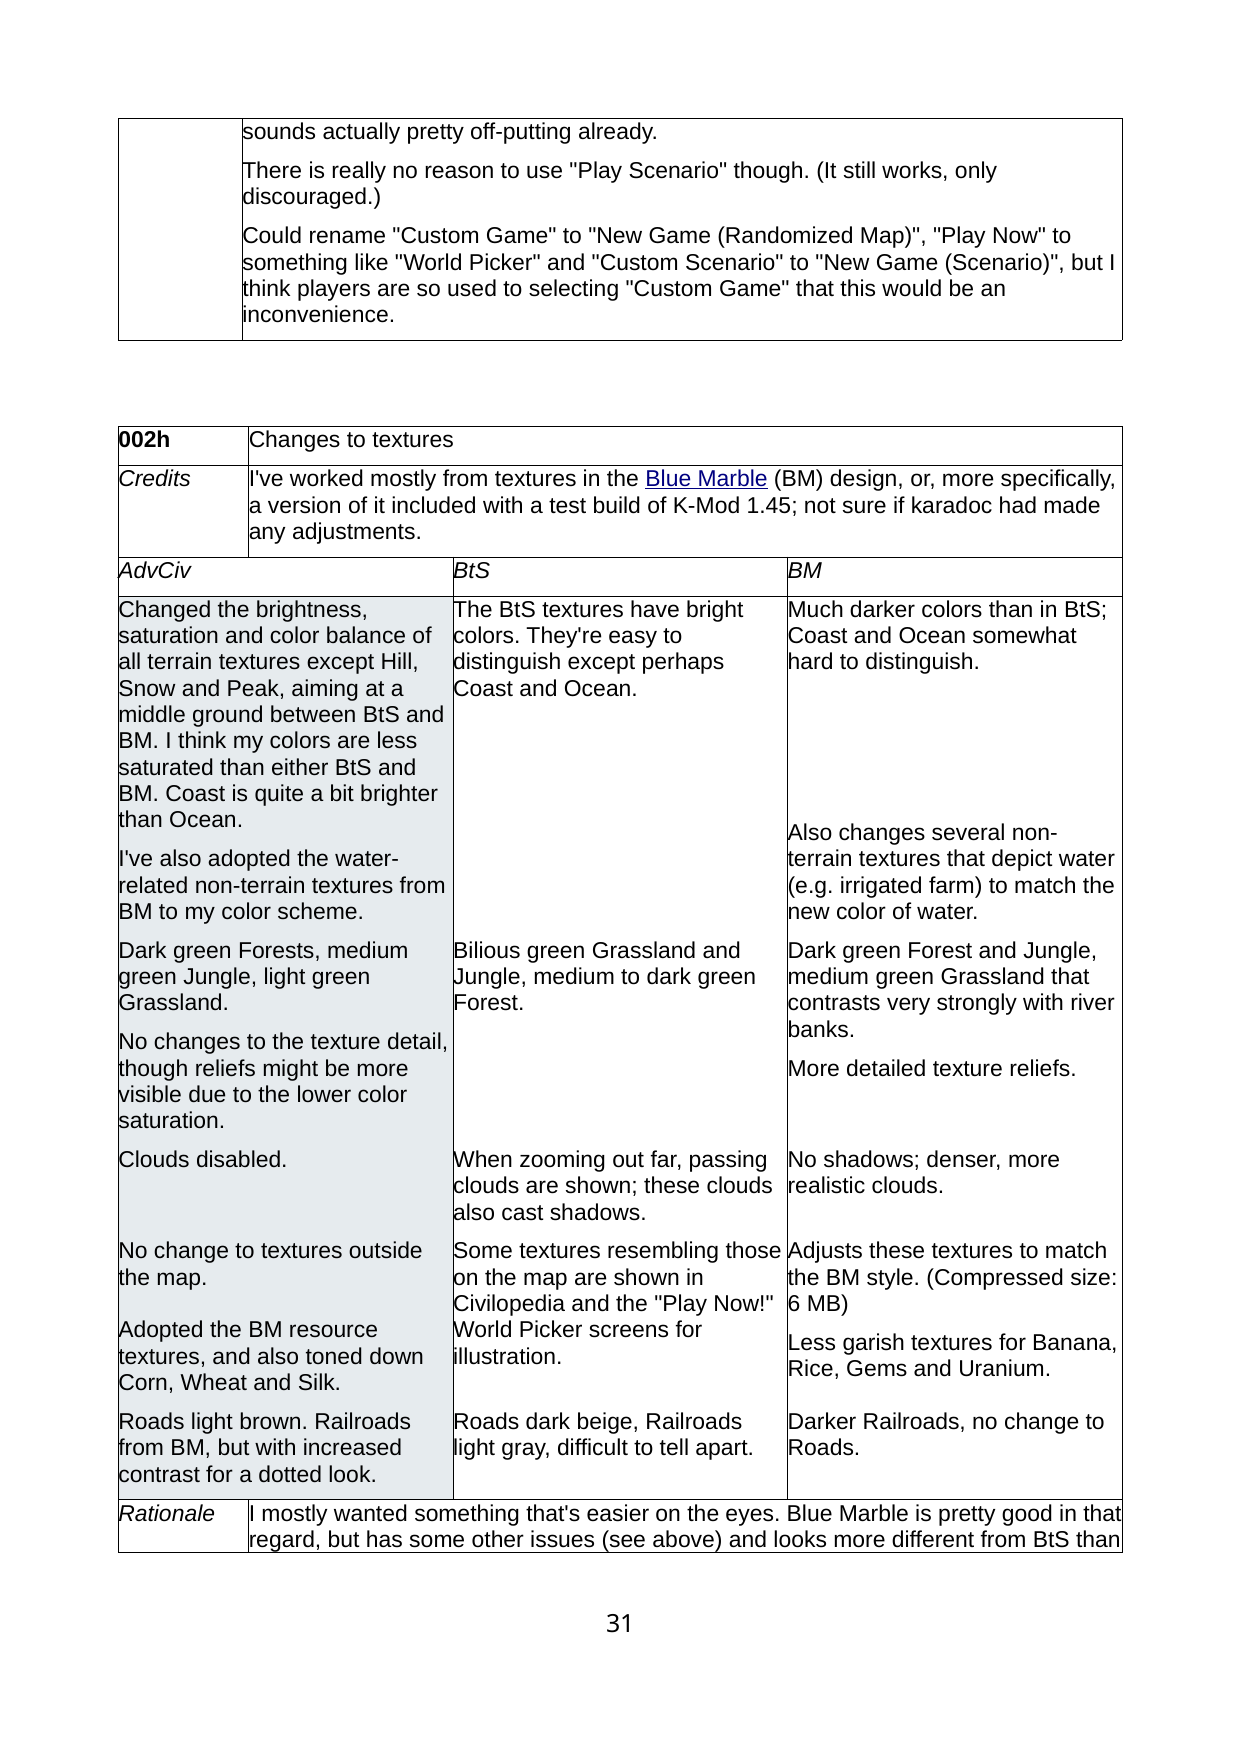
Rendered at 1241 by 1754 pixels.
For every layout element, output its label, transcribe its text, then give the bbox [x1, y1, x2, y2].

table_cell I've worked mostly from textures in the Blue Marble (BM) design, or, more specifically, a version of it included with a test build of K-Mod 1.45; not sure if karadoc had made any adjustments. [249, 466, 1122, 557]
table_cell Rationale [119, 1500, 248, 1552]
table_cell I mostly wanted something that's easier on the eyes. Blue Marble is pretty good in that regard, but has some other issues (see above) and looks more different from BtS than [249, 1500, 1122, 1552]
table_cell sounds actually pretty off-putting already. There is really no reason to use "Play Scenario" though. (It still works, only discouraged.) Could rename "Custom Game" to "New Game (Randomized Map)", "Play Now" to something like "World Picker" and "Custom Scenario" to "New Game (Scenario)", but I think players are so used to selecting "Custom Game" that this would be an inconvenience. [243, 119, 1122, 340]
table_header 002h [119, 427, 248, 465]
table_cell [119, 119, 242, 340]
table_cell The BtS textures have bright colors. They're easy to distinguish except perhaps Coast and Ocean. Bilious green Grassland and Jungle, medium to dark green Forest. When zooming out far, passing clouds are shown; these clouds also cast shadows. Some textures resembling those on the map are shown in Civilopedia and the "Play Now!" World Picker screens for illustration. Roads dark beige, Railroads light gray, difficult to tell apart. [454, 597, 787, 1499]
table_header Changes to textures [249, 427, 1122, 465]
table_cell BM [788, 558, 1122, 596]
table_cell Credits [119, 466, 248, 557]
table_cell Much darker colors than in BtS; Coast and Ocean somewhat hard to distinguish. Also changes several non-terrain textures that depict water (e.g. irrigated farm) to match the new color of water. Dark green Forest and Jungle, medium green Grassland that contrasts very strongly with river banks. More detailed texture reliefs. No shadows; denser, more realistic clouds. Adjusts these textures to match the BM style. (Compressed size: 6 MB) Less garish textures for Banana, Rice, Gems and Uranium. Darker Railroads, no change to Roads. [788, 597, 1122, 1499]
table_cell AdvCiv [119, 558, 453, 596]
table_cell Changed the brightness, saturation and color balance of all terrain textures except Hill, Snow and Peak, aiming at a middle ground between BtS and BM. I think my colors are less saturated than either BtS and BM. Coast is quite a bit brighter than Ocean. I've also adopted the water-related non-terrain textures from BM to my color scheme. Dark green Forests, medium green Jungle, light green Grassland. No changes to the texture detail, though reliefs might be more visible due to the lower color saturation. Clouds disabled. No change to textures outside the map. Adopted the BM resource textures, and also toned down Corn, Wheat and Silk. Roads light brown. Railroads from BM, but with increased contrast for a dotted look. [119, 597, 453, 1499]
table_cell BtS [454, 558, 787, 596]
